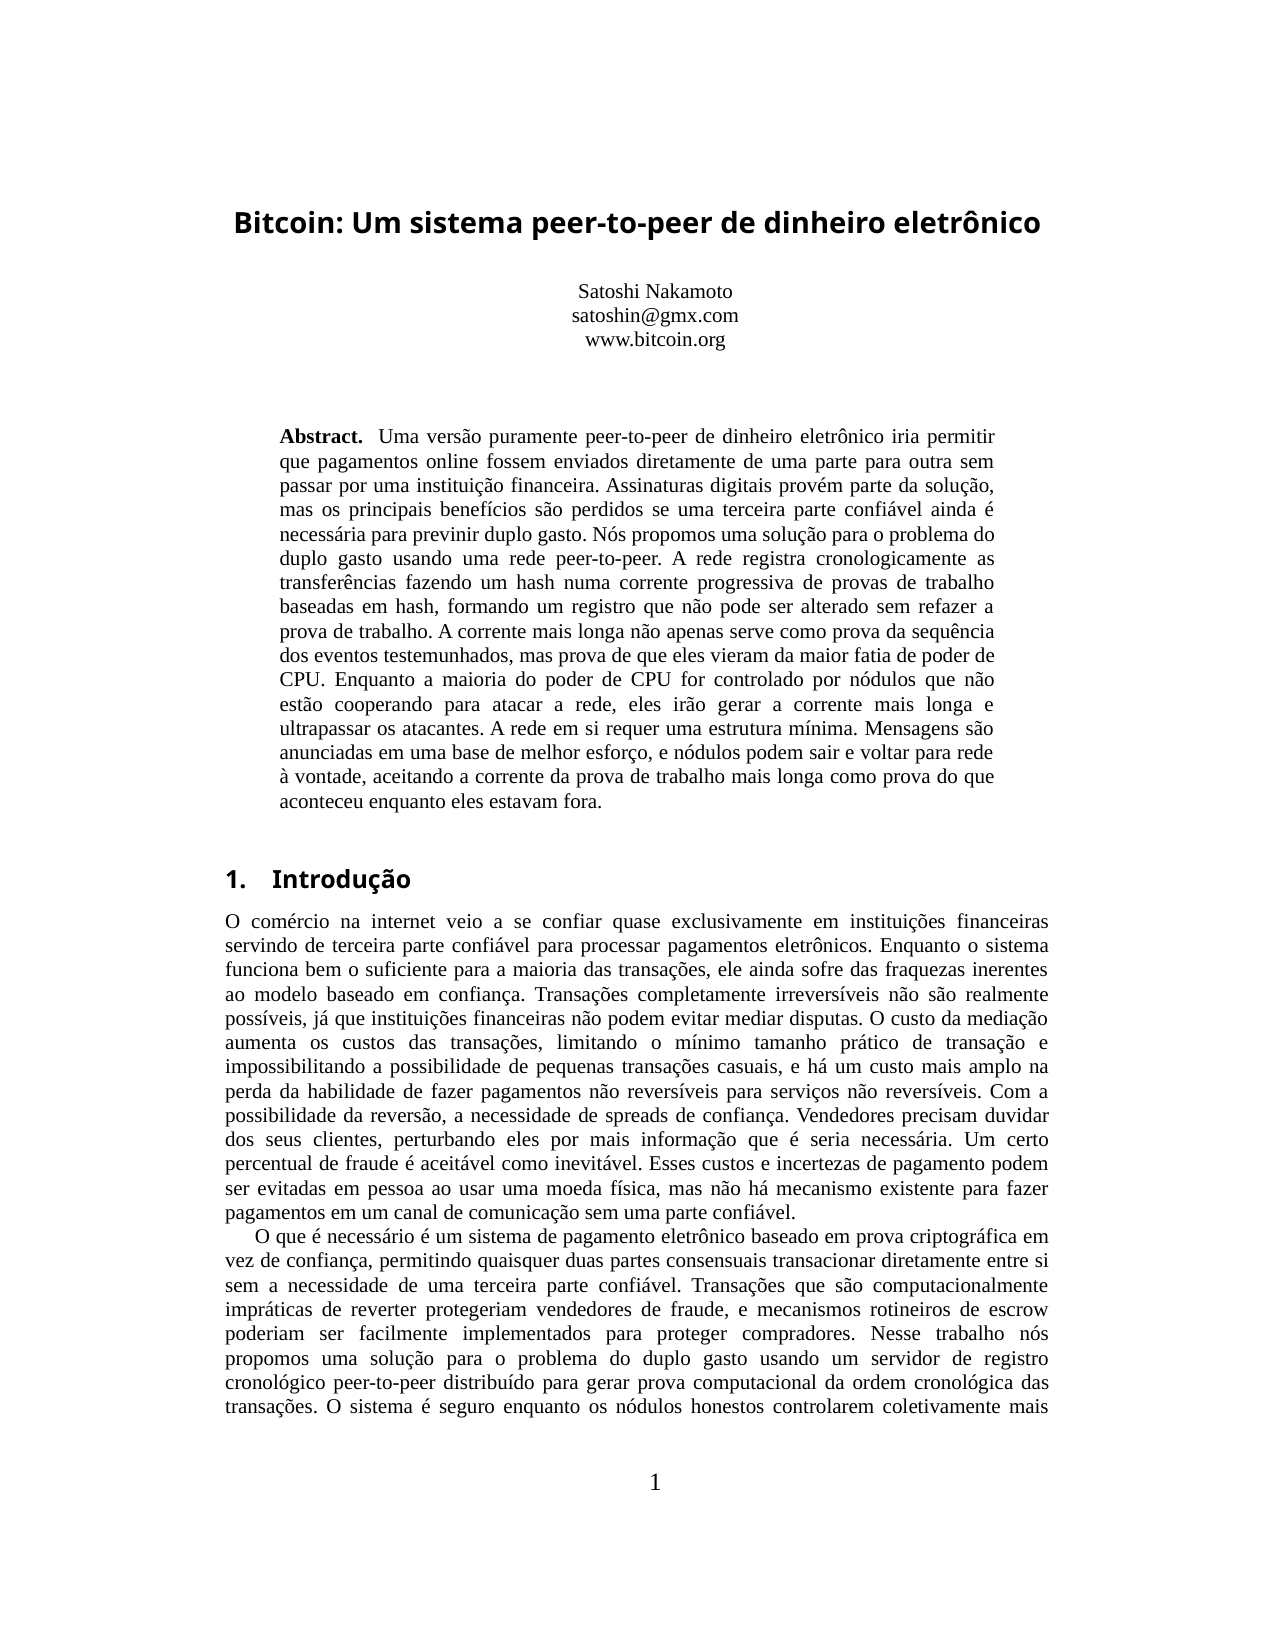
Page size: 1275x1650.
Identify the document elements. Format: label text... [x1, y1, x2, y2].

subtitle Bitcoin: Um sistema peer-to-peer de dinheiro eletrônico [225, 202, 1050, 242]
text Abstract. Uma versão puramente peer-to-peer de dinheiro eletrônico iria permitir que pagamentos online fossem enviados diretamente de uma parte para outra sem passar por uma instituição financeira. Assinaturas digitais provém parte da solução, mas os principais benefícios são perdidos se uma terceira parte confiável ainda é necessária para previnir duplo gasto. Nós propomos uma solução para o problema do duplo gasto usando uma rede peer-to-peer. A rede registra cronologicamente as transferências fazendo um hash numa corrente progressiva de provas de trabalho baseadas em hash, formando um registro que não pode ser alterado sem refazer a prova de trabalho. A corrente mais longa não apenas serve como prova da sequência dos eventos testemunhados, mas prova de que eles vieram da maior fatia de poder de CPU. Enquanto a maioria do poder de CPU for controlado por nódulos que não estão cooperando para atacar a rede, eles irão gerar a corrente mais longa e ultrapassar os atacantes. A rede em si requer uma estrutura mínima. Mensagens são anunciadas em uma base de melhor esforço, e nódulos podem sair e voltar para rede à vontade, aceitando a corrente da prova de trabalho mais longa como prova do que aconteceu enquanto eles estavam fora. [279, 424, 996, 813]
text O que é necessário é um sistema de pagamento eletrônico baseado em prova criptográfica em vez de confiança, permitindo quaisquer duas partes consensuais transacionar diretamente entre si sem a necessidade de uma terceira parte confiável. Transações que são computacionalmente impráticas de reverter protegeriam vendedores de fraude, e mecanismos rotineiros de escrow poderiam ser facilmente implementados para proteger compradores. Nesse trabalho nós propomos uma solução para o problema do duplo gasto usando um servidor de registro cronológico peer-to-peer distribuído para gerar prova computacional da ordem cronológica das transações. O sistema é seguro enquanto os nódulos honestos controlarem coletivamente mais [225, 1224, 1050, 1418]
text O comércio na internet veio a se confiar quase exclusivamente em instituições financeiras servindo de terceira parte confiável para processar pagamentos eletrônicos. Enquanto o sistema funciona bem o suficiente para a maioria das transações, ele ainda sofre das fraquezas inerentes ao modelo baseado em confiança. Transações completamente irreversíveis não são realmente possíveis, já que instituições financeiras não podem evitar mediar disputas. O custo da mediação aumenta os custos das transações, limitando o mínimo tamanho prático de transação e impossibilitando a possibilidade de pequenas transações casuais, e há um custo mais amplo na perda da habilidade de fazer pagamentos não reversíveis para serviços não reversíveis. Com a possibilidade da reversão, a necessidade de spreads de confiança. Vendedores precisam duvidar dos seus clientes, perturbando eles por mais informação que é seria necessária. Um certo percentual de fraude é aceitável como inevitável. Esses custos e incertezas de pagamento podem ser evitadas em pessoa ao usar uma moeda física, mas não há mecanismo existente para fazer pagamentos em um canal de comunicação sem uma parte confiável. [225, 908, 1050, 1224]
subtitle 1. Introdução [225, 862, 1050, 896]
text satoshin@gmx.com [260, 303, 1050, 327]
text www.bitcoin.org [260, 327, 1050, 351]
text Satoshi Nakamoto [260, 279, 1050, 303]
